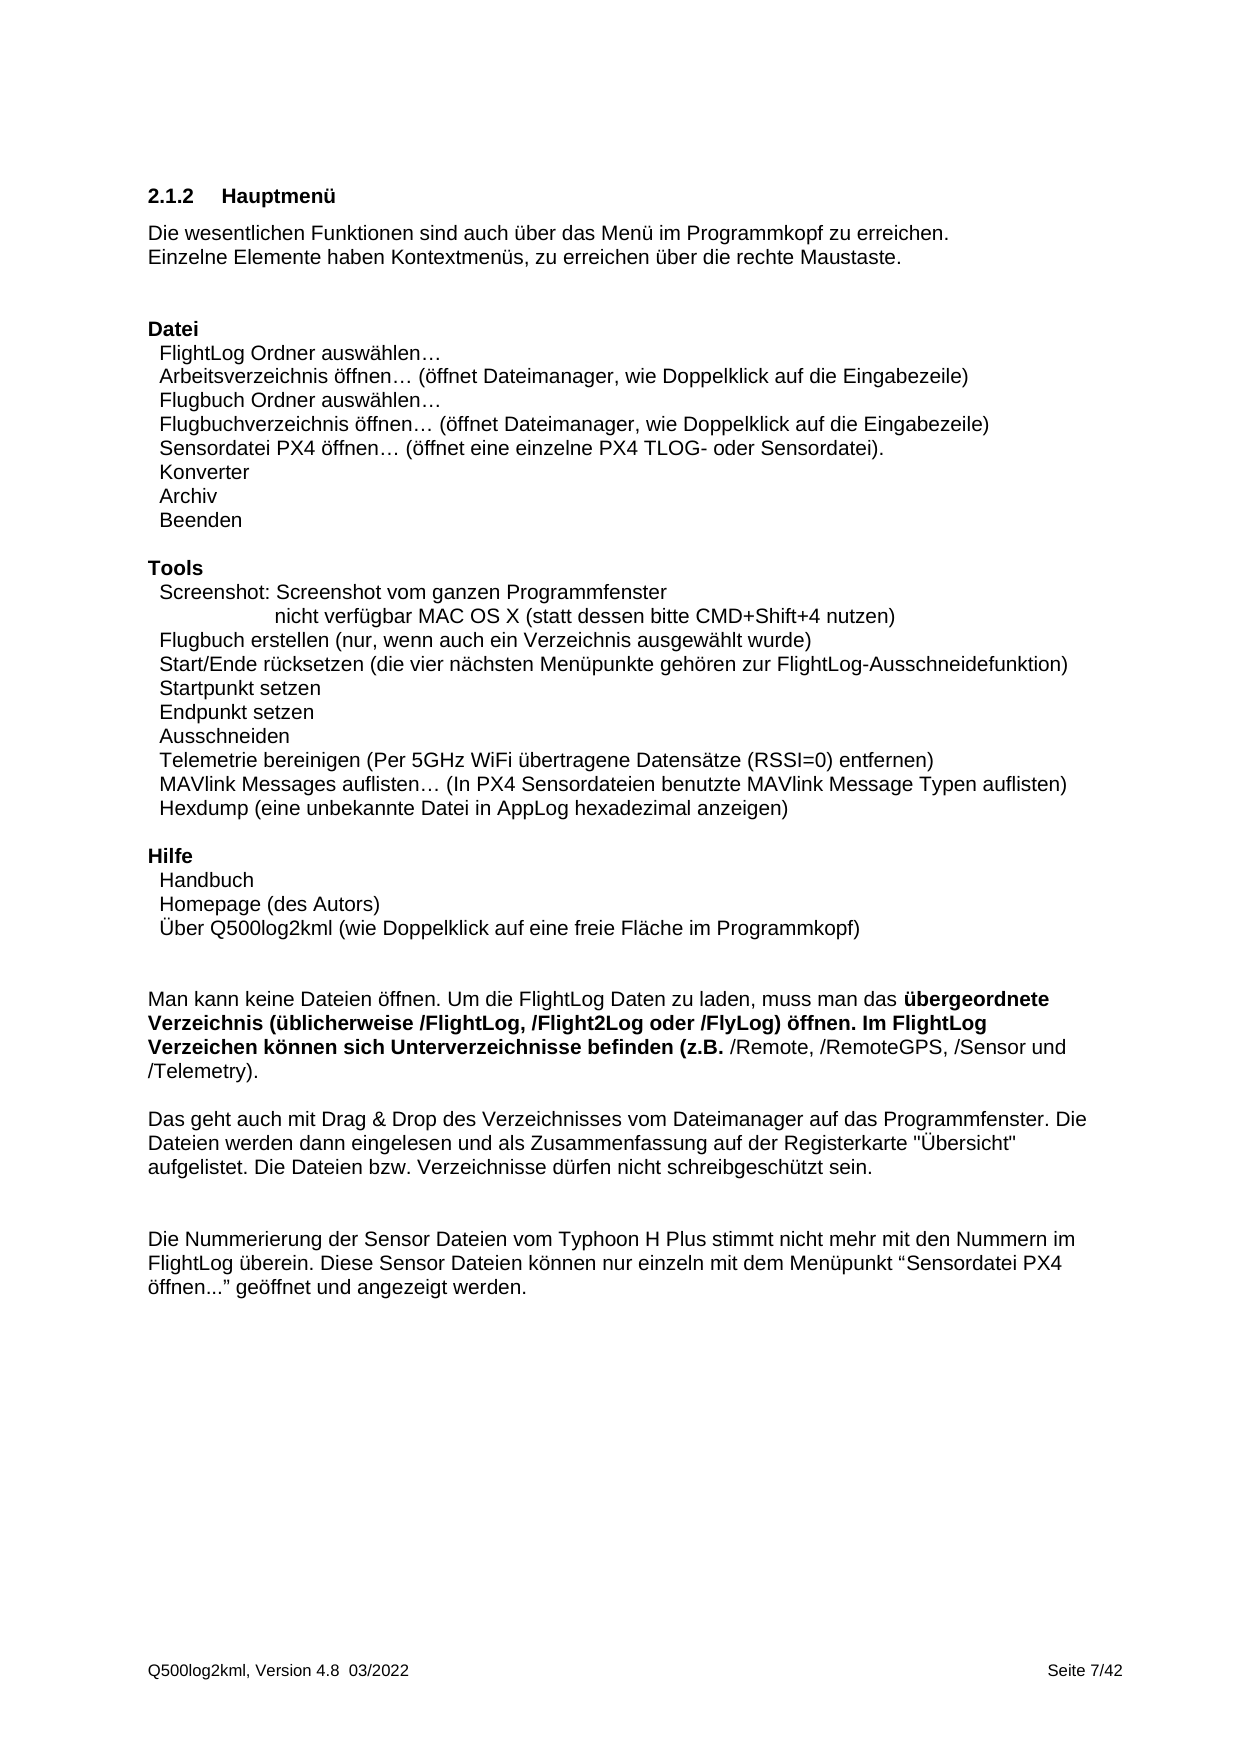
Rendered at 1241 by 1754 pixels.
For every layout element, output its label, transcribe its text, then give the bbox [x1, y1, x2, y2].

text Das geht auch mit Drag & Drop des Verzeichnisses vom Dateimanager auf das Programmfenster. Die Dateien werden dann eingelesen und als Zusammenfassung auf der Registerkarte "Übersicht" aufgelistet. Die Dateien bzw. Verzeichnisse dürfen nicht schreibgeschützt sein. [148, 1107, 1093, 1179]
text Flugbuchverzeichnis öffnen… (öffnet Dateimanager, wie Doppelklick auf die Eingabezeile) [148, 412, 1093, 436]
text Handbuch [148, 867, 1093, 891]
text Flugbuch Ordner auswählen… [148, 388, 1093, 412]
text Tools [148, 556, 1093, 580]
text Man kann keine Dateien öffnen. Um die FlightLog Daten zu laden, muss man das übergeordnete Verzeichnis (üblicherweise /FlightLog, /Flight2Log oder /FlyLog) öffnen. Im FlightLog Verzeichen können sich Unterverzeichnisse befinden (z.B. /Remote, /RemoteGPS, /Sensor und /Telemetry). [148, 987, 1093, 1083]
subtitle Hauptmenü [148, 184, 1093, 208]
text Endpunkt setzen [148, 700, 1093, 724]
text Arbeitsverzeichnis öffnen… (öffnet Dateimanager, wie Doppelklick auf die Eingabezeile) [148, 364, 1093, 388]
text Sensordatei PX4 öffnen… (öffnet eine einzelne PX4 TLOG- oder Sensordatei). [148, 436, 1093, 460]
text Flugbuch erstellen (nur, wenn auch ein Verzeichnis ausgewählt wurde) [148, 628, 1093, 652]
text MAVlink Messages auflisten… (In PX4 Sensordateien benutzte MAVlink Message Typen auflisten) [148, 772, 1093, 796]
text Ausschneiden [148, 724, 1093, 748]
text Telemetrie bereinigen (Per 5GHz WiFi übertragene Datensätze (RSSI=0) entfernen) [148, 748, 1093, 772]
text Über Q500log2kml (wie Doppelklick auf eine freie Fläche im Programmkopf) [148, 915, 1093, 939]
text Datei [148, 316, 1093, 340]
text Einzelne Elemente haben Kontextmenüs, zu erreichen über die rechte Maustaste. [148, 244, 1093, 268]
text Start/Ende rücksetzen (die vier nächsten Menüpunkte gehören zur FlightLog-Ausschneidefunktion) [148, 652, 1093, 676]
text FlightLog Ordner auswählen… [148, 340, 1093, 364]
text Homepage (des Autors) [148, 891, 1093, 915]
text Startpunkt setzen [148, 676, 1093, 700]
text Hexdump (eine unbekannte Datei in AppLog hexadezimal anzeigen) [148, 796, 1093, 819]
text Screenshot: Screenshot vom ganzen Programmfenster nicht verfügbar MAC OS X (statt dessen bitte CMD+Shift+4 nutzen) [148, 580, 1093, 628]
text Die Nummerierung der Sensor Dateien vom Typhoon H Plus stimmt nicht mehr mit den Nummern im FlightLog überein. Diese Sensor Dateien können nur einzeln mit dem Menüpunkt “Sensordatei PX4 öffnen...” geöffnet und angezeigt werden. [148, 1227, 1093, 1299]
text Beenden [148, 508, 1093, 532]
text Hilfe [148, 843, 1093, 867]
text Konverter [148, 460, 1093, 484]
text Die wesentlichen Funktionen sind auch über das Menü im Programmkopf zu erreichen. [148, 221, 1093, 244]
text Archiv [148, 484, 1093, 508]
